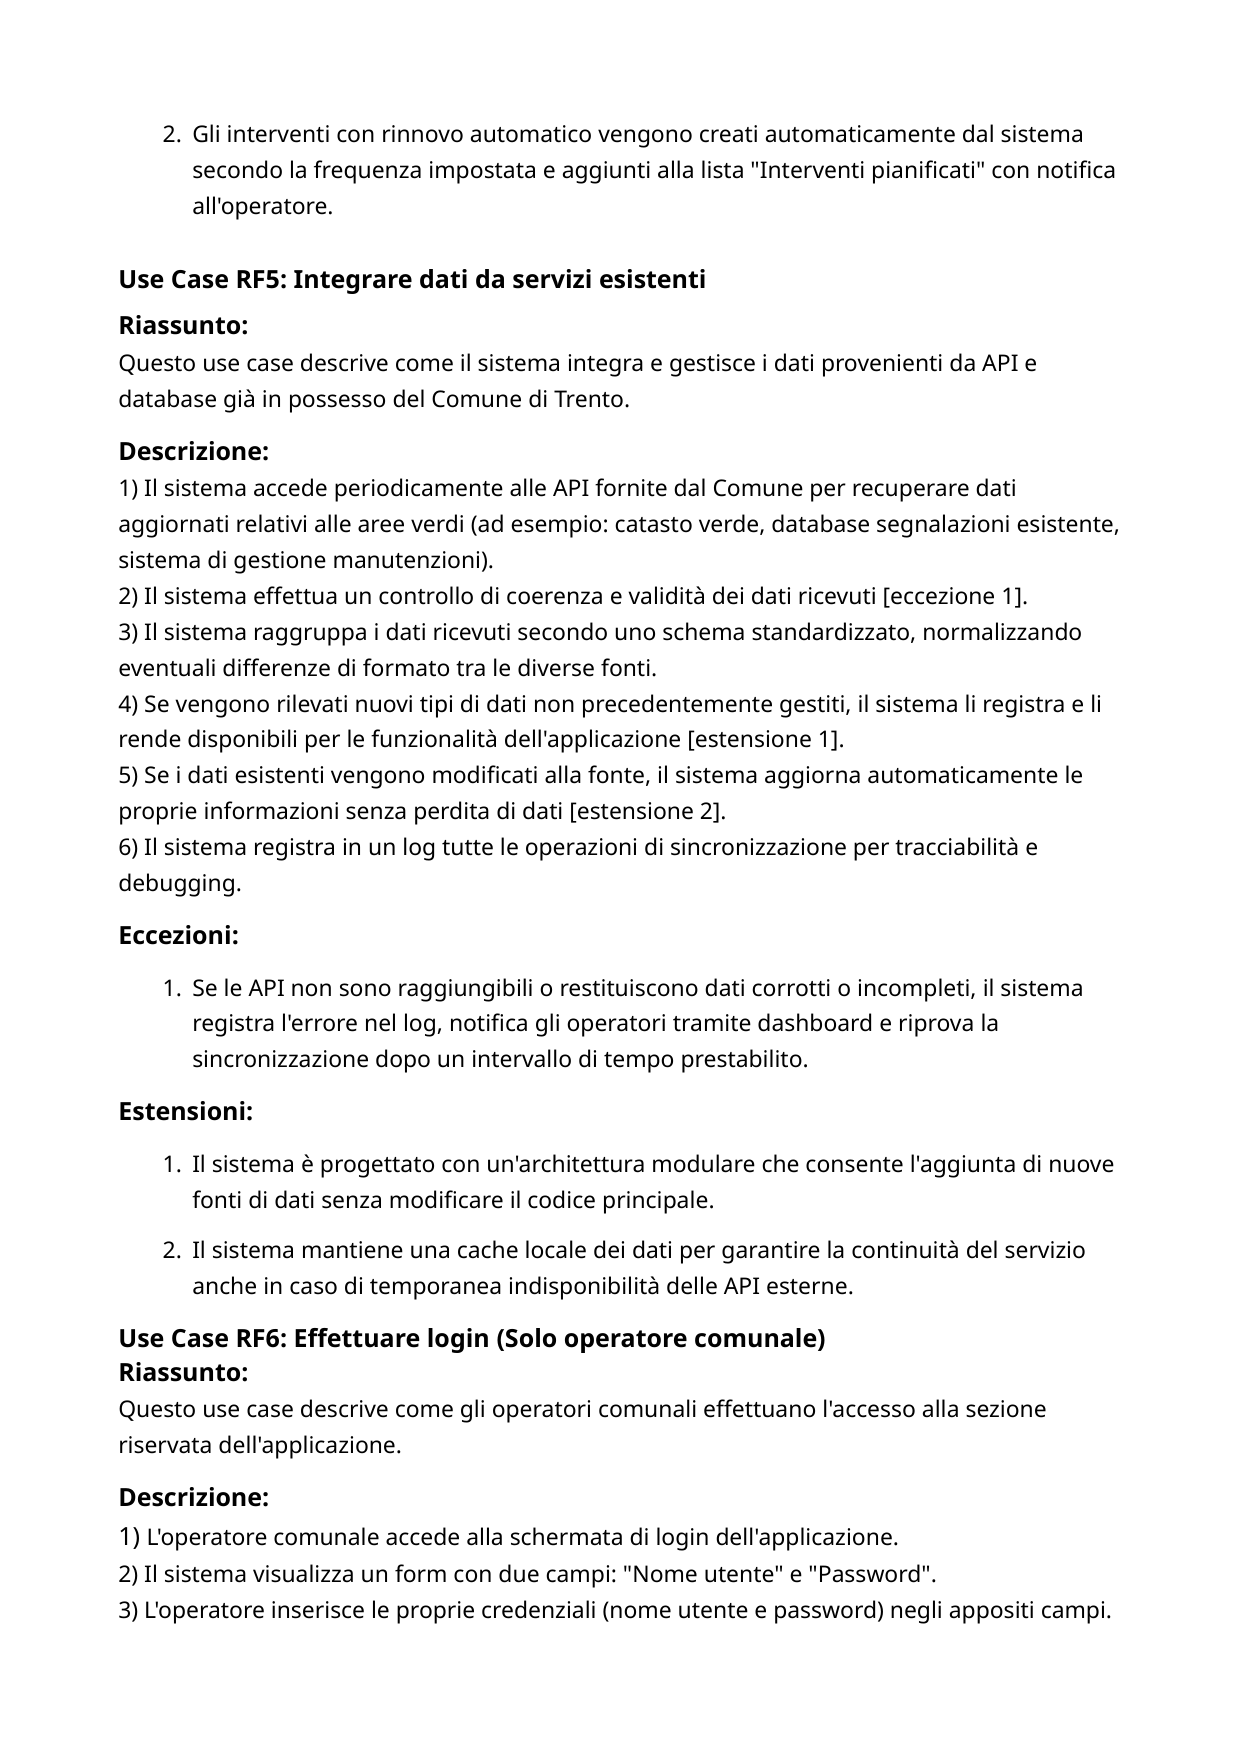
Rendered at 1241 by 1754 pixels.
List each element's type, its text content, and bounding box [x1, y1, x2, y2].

list Il sistema mantiene una cache locale dei dati per garantire la continuità del servizio anche in caso di temporanea indisponibilità delle API esterne. [162, 1234, 1122, 1301]
list Il sistema è progettato con un'architettura modulare che consente l'aggiunta di nuove fonti di dati senza modificare il codice principale. [162, 1148, 1122, 1215]
text Riassunto: Questo use case descrive come gli operatori comunali effettuano l'accesso alla sezione riservata dell'applicazione. [118, 1354, 1122, 1461]
subtitle Use Case RF6: Effettuare login (Solo operatore comunale) [118, 1321, 1122, 1354]
text Descrizione: 1) Il sistema accede periodicamente alle API fornite dal Comune per recuperare dati aggiornati relativi alle aree verdi (ad esempio: catasto verde, database segnalazioni esistente, sistema di gestione manutenzioni). 2) Il sistema effettua un controllo di coerenza e validità dei dati ricevuti [eccezione 1]. 3) Il sistema raggruppa i dati ricevuti secondo uno schema standardizzato, normalizzando eventuali differenze di formato tra le diverse fonti. 4) Se vengono rilevati nuovi tipi di dati non precedentemente gestiti, il sistema li registra e li rende disponibili per le funzionalità dell'applicazione [estensione 1]. 5) Se i dati esistenti vengono modificati alla fonte, il sistema aggiorna automaticamente le proprie informazioni senza perdita di dati [estensione 2]. 6) Il sistema registra in un log tutte le operazioni di sincronizzazione per tracciabilità e debugging. [118, 433, 1122, 898]
text Descrizione: 1) L'operatore comunale accede alla schermata di login dell'applicazione. 2) Il sistema visualizza un form con due campi: "Nome utente" e "Password". 3) L'operatore inserisce le proprie credenziali (nome utente e password) negli appositi campi. [118, 1480, 1122, 1625]
subtitle Use Case RF5: Integrare dati da servizi esistenti [118, 261, 1122, 295]
text Riassunto: Questo use case descrive come il sistema integra e gestisce i dati provenienti da API e database già in possesso del Comune di Trento. [118, 308, 1122, 414]
list Se le API non sono raggiungibili o restituiscono dati corrotti o incompleti, il sistema registra l'errore nel log, notifica gli operatori tramite dashboard e riprova la sincronizzazione dopo un intervallo di tempo prestabilito. [162, 971, 1122, 1074]
list Gli interventi con rinnovo automatico vengono creati automaticamente dal sistema secondo la frequenza impostata e aggiunti alla lista "Interventi pianificati" con notifica all'operatore. [162, 118, 1122, 221]
text Eccezioni: [118, 918, 1122, 952]
text Estensioni: [118, 1094, 1122, 1128]
